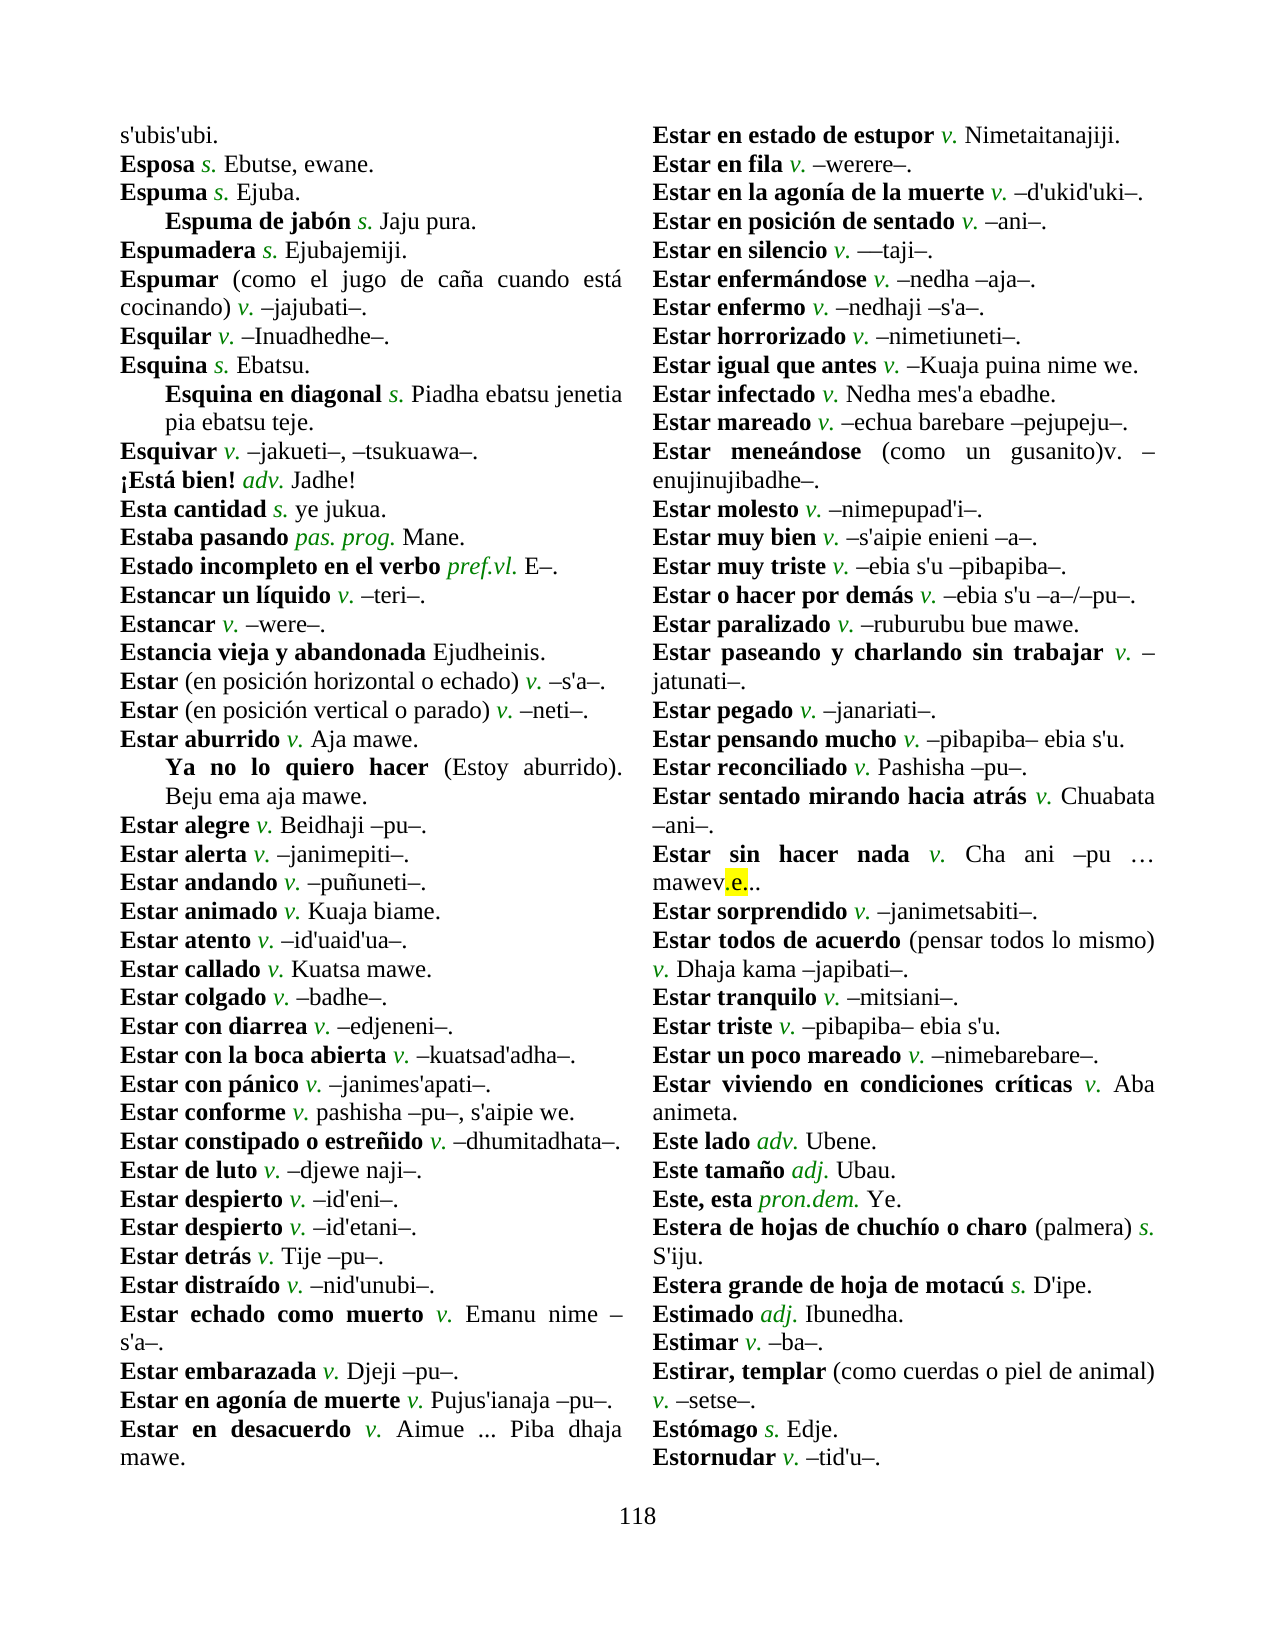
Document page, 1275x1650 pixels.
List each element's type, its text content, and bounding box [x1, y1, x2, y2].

text Estar tranquilo v. –mitsiani–. [652, 982, 1155, 1011]
text Estar paralizado v. –ruburubu bue mawe. [652, 609, 1155, 637]
text s'ubis'ubi. [120, 120, 622, 149]
text Estaba pasando pas. prog. Mane. [120, 522, 622, 551]
text Estar con diarrea v. –edjeneni–. [120, 1011, 622, 1040]
text Estar en silencio v. ––taji–. [652, 235, 1155, 264]
text Estar enfermo v. –nedhaji –s'a–. [652, 292, 1155, 321]
text Estera de hojas de chuchío o charo (palmera) s. S'iju. [652, 1212, 1155, 1270]
text Estar en agonía de muerte v. Pujus'ianaja –pu–. [120, 1385, 622, 1414]
text Estar conforme v. pashisha –pu–, s'aipie we. [120, 1097, 622, 1126]
text Estar atento v. –id'uaid'ua–. [120, 925, 622, 954]
text Estar infectado v. Nedha mes'a ebadhe. [652, 379, 1155, 407]
text Estornudar v. –tid'u–. [652, 1442, 1155, 1471]
text Estancar v. –were–. [120, 609, 622, 637]
text Estar molesto v. –nimepupad'i–. [652, 494, 1155, 522]
text Estar echado como muerto v. Emanu nime –s'a–. [120, 1299, 622, 1356]
text Estar enfermándose v. –nedha –aja–. [652, 264, 1155, 292]
text Estar reconciliado v. Pashisha –pu–. [652, 752, 1155, 781]
text Estar paseando y charlando sin trabajar v. –jatunati–. [652, 637, 1155, 695]
text Estar animado v. Kuaja biame. [120, 896, 622, 925]
text Estar todos de acuerdo (pensar todos lo mismo) v. Dhaja kama –japibati–. [652, 925, 1155, 982]
text Estar en estado de estupor v. Nimetaitanajiji. [652, 120, 1155, 149]
text Estimar v. –ba–. [652, 1327, 1155, 1356]
text Estar en la agonía de la muerte v. –d'ukid'uki–. [652, 177, 1155, 206]
text Estar en fila v. –werere–. [652, 149, 1155, 177]
text Estar constipado o estreñido v. –dhumitadhata–. [120, 1126, 622, 1155]
text Estar distraído v. –nid'unubi–. [120, 1270, 622, 1299]
text Esquilar v. –Inuadhedhe–. [120, 321, 622, 350]
text ¡Está bien! adv. Jadhe! [120, 465, 622, 494]
text Estar alegre v. Beidhaji –pu–. [120, 810, 622, 839]
text Estar despierto v. –id'eni–. [120, 1184, 622, 1212]
text Este lado adv. Ubene. [652, 1126, 1155, 1155]
text Estar o hacer por demás v. –ebia s'u –a–/–pu–. [652, 580, 1155, 609]
text Esposa s. Ebutse, ewane. [120, 149, 622, 177]
text Este tamaño adj. Ubau. [652, 1155, 1155, 1184]
text Estancia vieja y abandonada Ejudheinis. [120, 637, 622, 666]
text Estar sorprendido v. –janimetsabiti–. [652, 896, 1155, 925]
text Estar aburrido v. Aja mawe. [120, 724, 622, 752]
text Espuma s. Ejuba. [120, 177, 622, 206]
text Estar despierto v. –id'etani–. [120, 1212, 622, 1241]
text Estar colgado v. –badhe–. [120, 982, 622, 1011]
text Estado incompleto en el verbo pref.vl. E–. [120, 551, 622, 580]
text Estar muy bien v. –s'aipie enieni –a–. [652, 522, 1155, 551]
text Estar muy triste v. –ebia s'u –pibapiba–. [652, 551, 1155, 580]
text Estar con la boca abierta v. –kuatsad'adha–. [120, 1040, 622, 1069]
text Estar detrás v. Tije –pu–. [120, 1241, 622, 1270]
text Estar igual que antes v. –Kuaja puina nime we. [652, 350, 1155, 379]
text Estómago s. Edje. [652, 1414, 1155, 1442]
text Espuma de jabón s. Jaju pura. [120, 206, 622, 235]
text Esta cantidad s. ye jukua. [120, 494, 622, 522]
text Estirar, templar (como cuerdas o piel de animal) v. –setse–. [652, 1356, 1155, 1414]
text Estar callado v. Kuatsa mawe. [120, 954, 622, 982]
text Estancar un líquido v. –teri–. [120, 580, 622, 609]
text Estar viviendo en condiciones críticas v. Aba animeta. [652, 1069, 1155, 1126]
text Estar un poco mareado v. –nimebarebare–. [652, 1040, 1155, 1069]
text Este, esta pron.dem. Ye. [652, 1184, 1155, 1212]
text Esquivar v. –jakueti–, –tsukuawa–. [120, 436, 622, 465]
text Estar en posición de sentado v. –ani–. [652, 206, 1155, 235]
text Esquina en diagonal s. Piadha ebatsu jenetia pia ebatsu teje. [120, 379, 622, 436]
text Espumadera s. Ejubajemiji. [120, 235, 622, 264]
text Ya no lo quiero hacer (Estoy aburrido). Beju ema aja mawe. [120, 752, 622, 810]
text Estar alerta v. –janimepiti–. [120, 839, 622, 867]
text Estar meneándose (como un gusanito)v. –enujinujibadhe–. [652, 436, 1155, 494]
text Estimado adj. Ibunedha. [652, 1299, 1155, 1327]
text Estar de luto v. –djewe naji–. [120, 1155, 622, 1184]
text Estar sentado mirando hacia atrás v. Chuabata –ani–. [652, 781, 1155, 839]
text Estar horrorizado v. –nimetiuneti–. [652, 321, 1155, 350]
text Estar en desacuerdo v. Aimue ... Piba dhaja mawe. [120, 1414, 622, 1471]
text Estar pensando mucho v. –pibapiba– ebia s'u. [652, 724, 1155, 752]
text Estar (en posición vertical o parado) v. –neti–. [120, 695, 622, 724]
text Estar sin hacer nada v. Cha ani –pu … mawev.e... [652, 839, 1155, 896]
text Estar triste v. –pibapiba– ebia s'u. [652, 1011, 1155, 1040]
text Estar andando v. –puñuneti–. [120, 867, 622, 896]
text Estera grande de hoja de motacú s. D'ipe. [652, 1270, 1155, 1299]
text Estar embarazada v. Djeji –pu–. [120, 1356, 622, 1385]
text Estar pegado v. –janariati–. [652, 695, 1155, 724]
text Espumar (como el jugo de caña cuando está cocinando) v. –jajubati–. [120, 264, 622, 321]
text Esquina s. Ebatsu. [120, 350, 622, 379]
text Estar con pánico v. –janimes'apati–. [120, 1069, 622, 1097]
text Estar mareado v. –echua barebare –pejupeju–. [652, 407, 1155, 436]
text Estar (en posición horizontal o echado) v. –s'a–. [120, 666, 622, 695]
